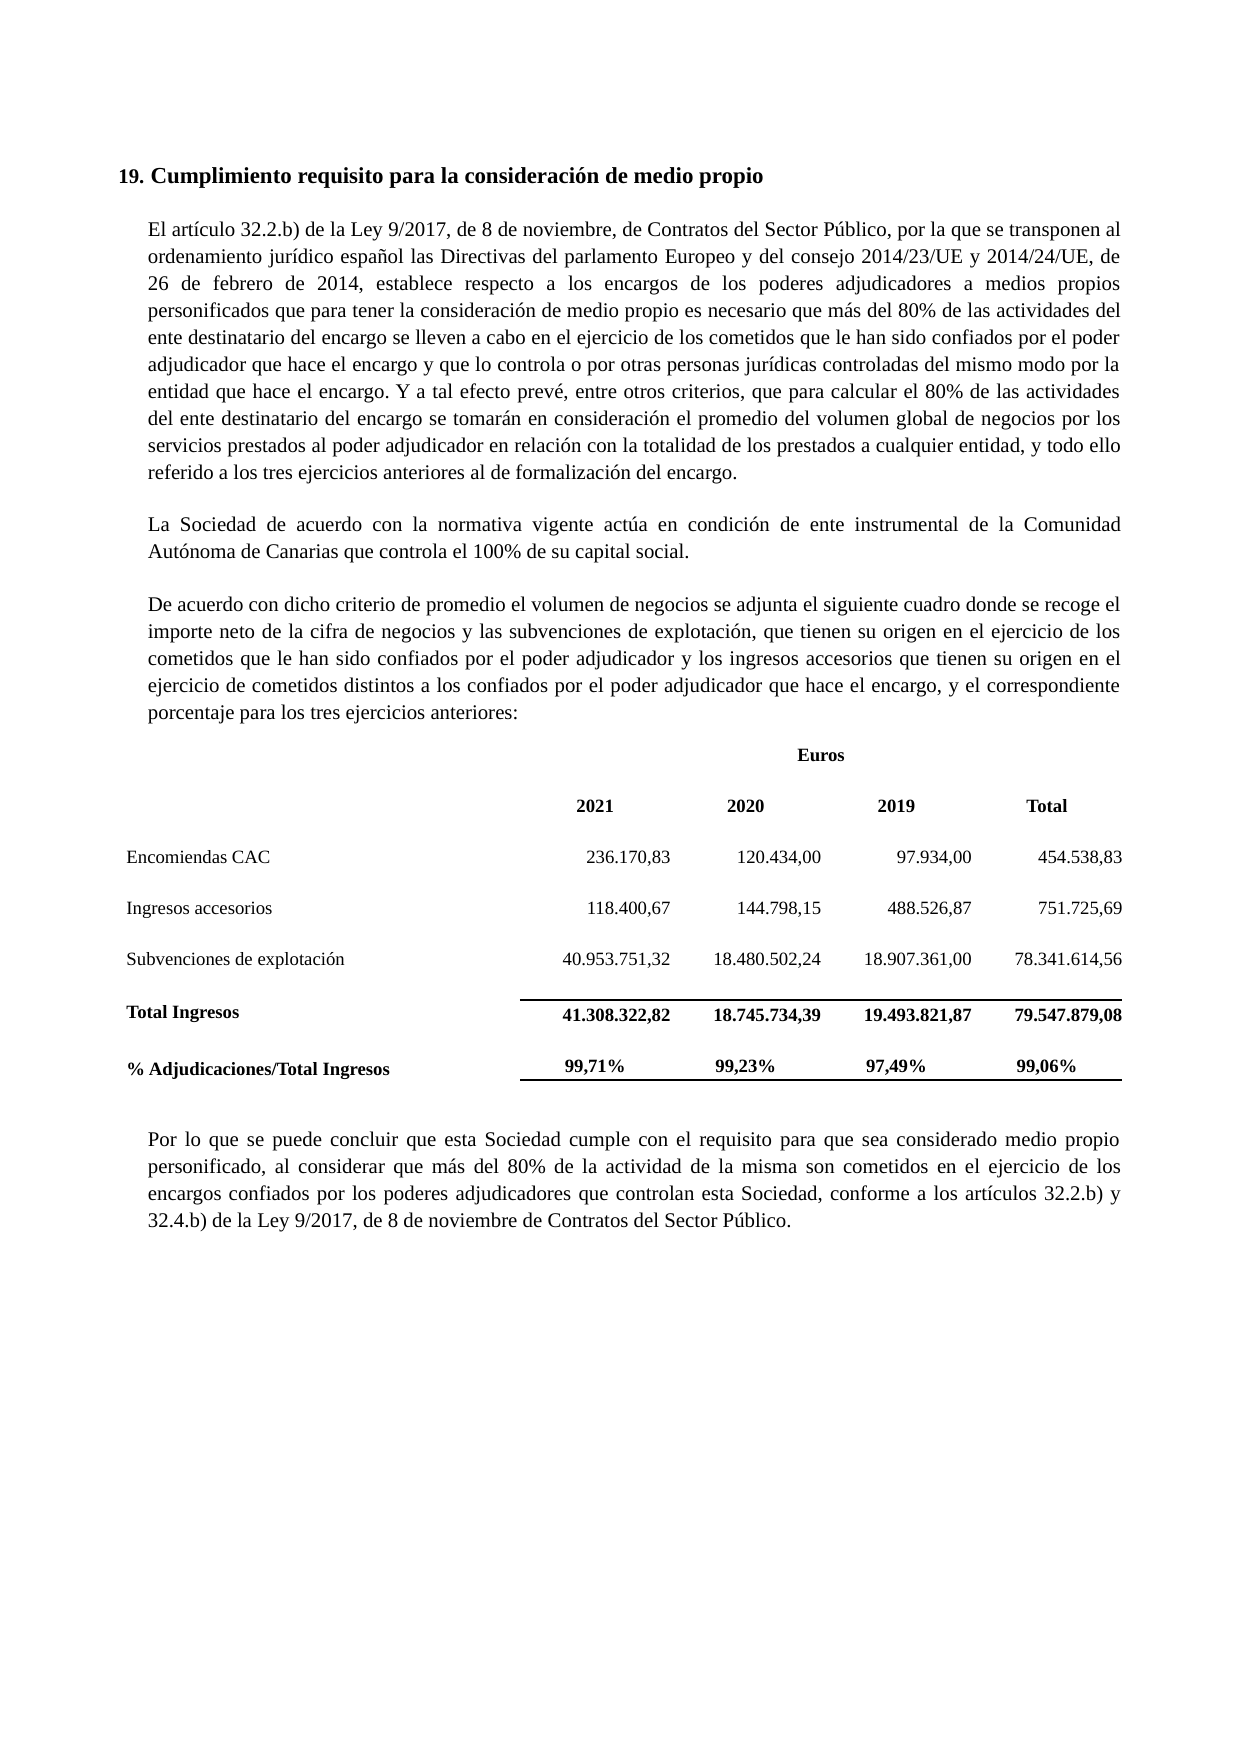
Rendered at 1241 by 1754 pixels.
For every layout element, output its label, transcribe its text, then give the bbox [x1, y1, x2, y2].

table_cell 99,71% [520, 1055, 670, 1079]
table_cell 18.745.734,39 [670, 1001, 821, 1055]
text 19. Cumplimiento requisito para la consideración de medio propio [118, 159, 1122, 188]
table_cell 19.493.821,87 [821, 1001, 971, 1055]
table_cell 41.308.322,82 [520, 1001, 670, 1055]
table_cell 78.341.614,56 [971, 948, 1122, 999]
table_cell 97.934,00 [821, 846, 971, 897]
table_cell 454.538,83 [971, 846, 1122, 897]
table_cell Total [971, 795, 1122, 846]
table_cell 79.547.879,08 [971, 1001, 1122, 1055]
table_cell [971, 1081, 1122, 1111]
table_cell 751.725,69 [971, 897, 1122, 948]
table_cell [520, 1081, 670, 1111]
table_cell 18.480.502,24 [670, 948, 821, 999]
text El artículo 32.2.b) de la Ley 9/2017, de 8 de noviembre, de Contratos del Sector Público, por la que se transponen al ordenamiento jurídico español las Directivas del parlamento Europeo y del consejo 2014/23/UE y 2014/24/UE, de 26 de febrero de 2014, establece respecto a los encargos de los poderes adjudicadores a medios propios personificados que para tener la consideración de medio propio es necesario que más del 80% de las actividades del ente destinatario del encargo se lleven a cabo en el ejercicio de los cometidos que le han sido confiados por el poder adjudicador que hace el encargo y que lo controla o por otras personas jurídicas controladas del mismo modo por la entidad que hace el encargo. Y a tal efecto prevé, entre otros criterios, que para calcular el 80% de las actividades del ente destinatario del encargo se tomarán en consideración el promedio del volumen global de negocios por los servicios prestados al poder adjudicador en relación con la totalidad de los prestados a cualquier entidad, y todo ello referido a los tres ejercicios anteriores al de formalización del encargo. [148, 213, 1122, 484]
table_cell % Adjudicaciones/Total Ingresos [118, 1055, 520, 1111]
table_cell 144.798,15 [670, 897, 821, 948]
table_cell 99,23% [670, 1055, 821, 1079]
table_cell 18.907.361,00 [821, 948, 971, 999]
table_header [118, 736, 520, 795]
text La Sociedad de acuerdo con la normativa vigente actúa en condición de ente instrumental de la Comunidad Autónoma de Canarias que controla el 100% de su capital social. [148, 509, 1122, 563]
text Por lo que se puede concluir que esta Sociedad cumple con el requisito para que sea considerado medio propio personificado, al considerar que más del 80% de la actividad de la misma son cometidos en el ejercicio de los encargos confiados por los poderes adjudicadores que controlan esta Sociedad, conforme a los artículos 32.2.b) y 32.4.b) de la Ley 9/2017, de 8 de noviembre de Contratos del Sector Público. [148, 1123, 1122, 1232]
table_cell 2020 [670, 795, 821, 846]
table_cell [670, 1081, 821, 1111]
table_cell 120.434,00 [670, 846, 821, 897]
table_cell 40.953.751,32 [520, 948, 670, 999]
table_cell 118.400,67 [520, 897, 670, 948]
table_cell [821, 1081, 971, 1111]
table_cell 2019 [821, 795, 971, 846]
table_header Euros [520, 736, 1122, 795]
text De acuerdo con dicho criterio de promedio el volumen de negocios se adjunta el siguiente cuadro donde se recoge el importe neto de la cifra de negocios y las subvenciones de explotación, que tienen su origen en el ejercicio de los cometidos que le han sido confiados por el poder adjudicador y los ingresos accesorios que tienen su origen en el ejercicio de cometidos distintos a los confiados por el poder adjudicador que hace el encargo, y el correspondiente porcentaje para los tres ejercicios anteriores: [148, 588, 1122, 724]
table_cell 488.526,87 [821, 897, 971, 948]
table_cell 97,49% [821, 1055, 971, 1079]
table_cell Total Ingresos [118, 999, 520, 1055]
table_cell Subvenciones de explotación [118, 948, 520, 999]
table_cell [118, 795, 520, 846]
table_cell Ingresos accesorios [118, 897, 520, 948]
table_cell 2021 [520, 795, 670, 846]
table_cell Encomiendas CAC [118, 846, 520, 897]
table_cell 99,06% [971, 1055, 1122, 1079]
table_cell 236.170,83 [520, 846, 670, 897]
